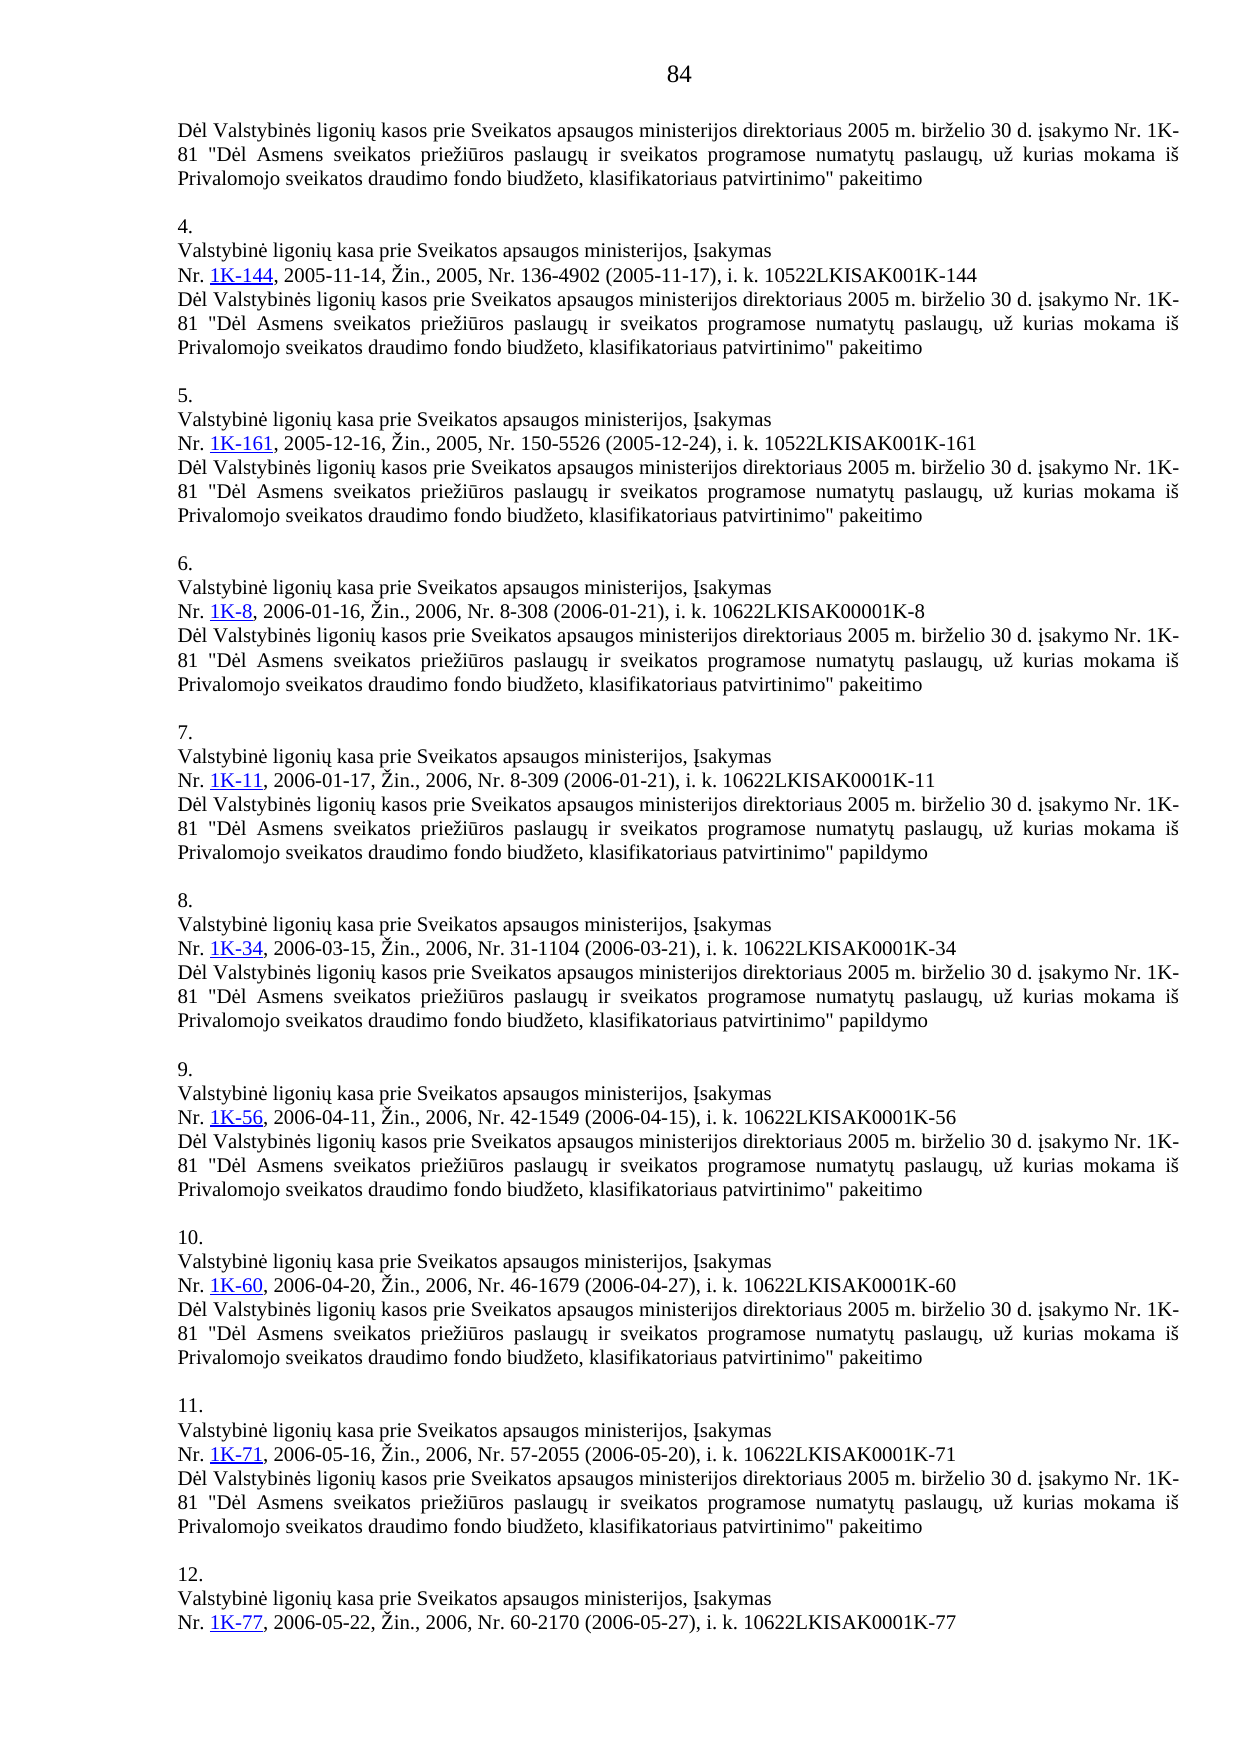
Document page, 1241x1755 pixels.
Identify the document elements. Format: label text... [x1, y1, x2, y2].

text 8. [177, 888, 1181, 912]
text Valstybinė ligonių kasa prie Sveikatos apsaugos ministerijos, Įsakymas [177, 912, 1181, 936]
text Dėl Valstybinės ligonių kasos prie Sveikatos apsaugos ministerijos direktoriaus 2005 m. birželio 30 d. įsakymo Nr. 1K-81 "Dėl Asmens sveikatos priežiūros paslaugų ir sveikatos programose numatytų paslaugų, už kurias mokama iš Privalomojo sveikatos draudimo fondo biudžeto, klasifikatoriaus patvirtinimo" pakeitimo [177, 455, 1181, 527]
text Valstybinė ligonių kasa prie Sveikatos apsaugos ministerijos, Įsakymas [177, 1081, 1181, 1105]
text 7. [177, 720, 1181, 744]
text Nr. 1K-71, 2006-05-16, Žin., 2006, Nr. 57-2055 (2006-05-20), i. k. 10622LKISAK0001K-71 [177, 1442, 1181, 1466]
text Dėl Valstybinės ligonių kasos prie Sveikatos apsaugos ministerijos direktoriaus 2005 m. birželio 30 d. įsakymo Nr. 1K- 81 "Dėl Asmens sveikatos priežiūros paslaugų ir sveikatos programose numatytų paslaugų, už kurias mokama iš Privalomojo sveikatos draudimo fondo biudžeto, klasifikatoriaus patvirtinimo" papildymo [177, 792, 1181, 864]
text Nr. 1K-144, 2005-11-14, Žin., 2005, Nr. 136-4902 (2005-11-17), i. k. 10522LKISAK001K-144 [177, 262, 1181, 287]
text 4. [177, 214, 1181, 238]
text Nr. 1K-56, 2006-04-11, Žin., 2006, Nr. 42-1549 (2006-04-15), i. k. 10622LKISAK0001K-56 [177, 1105, 1181, 1129]
text Nr. 1K-161, 2005-12-16, Žin., 2005, Nr. 150-5526 (2005-12-24), i. k. 10522LKISAK001K-161 [177, 431, 1181, 455]
text Dėl Valstybinės ligonių kasos prie Sveikatos apsaugos ministerijos direktoriaus 2005 m. birželio 30 d. įsakymo Nr. 1K- 81 "Dėl Asmens sveikatos priežiūros paslaugų ir sveikatos programose numatytų paslaugų, už kurias mokama iš Privalomojo sveikatos draudimo fondo biudžeto, klasifikatoriaus patvirtinimo" pakeitimo [177, 623, 1181, 696]
text 10. [177, 1225, 1181, 1249]
text 6. [177, 551, 1181, 575]
text Dėl Valstybinės ligonių kasos prie Sveikatos apsaugos ministerijos direktoriaus 2005 m. birželio 30 d. įsakymo Nr. 1K-81 "Dėl Asmens sveikatos priežiūros paslaugų ir sveikatos programose numatytų paslaugų, už kurias mokama iš Privalomojo sveikatos draudimo fondo biudžeto, klasifikatoriaus patvirtinimo" pakeitimo [177, 1297, 1181, 1369]
text Nr. 1K-8, 2006-01-16, Žin., 2006, Nr. 8-308 (2006-01-21), i. k. 10622LKISAK00001K-8 [177, 599, 1181, 623]
text 5. [177, 383, 1181, 407]
text Nr. 1K-77, 2006-05-22, Žin., 2006, Nr. 60-2170 (2006-05-27), i. k. 10622LKISAK0001K-77 [177, 1610, 1181, 1634]
text Nr. 1K-34, 2006-03-15, Žin., 2006, Nr. 31-1104 (2006-03-21), i. k. 10622LKISAK0001K-34 [177, 936, 1181, 960]
text Valstybinė ligonių kasa prie Sveikatos apsaugos ministerijos, Įsakymas [177, 1417, 1181, 1442]
text 11. [177, 1393, 1181, 1417]
text Dėl Valstybinės ligonių kasos prie Sveikatos apsaugos ministerijos direktoriaus 2005 m. birželio 30 d. įsakymo Nr. 1K-81 "Dėl Asmens sveikatos priežiūros paslaugų ir sveikatos programose numatytų paslaugų, už kurias mokama iš Privalomojo sveikatos draudimo fondo biudžeto, klasifikatoriaus patvirtinimo" pakeitimo [177, 287, 1181, 359]
text Nr. 1K-11, 2006-01-17, Žin., 2006, Nr. 8-309 (2006-01-21), i. k. 10622LKISAK0001K-11 [177, 768, 1181, 792]
text Valstybinė ligonių kasa prie Sveikatos apsaugos ministerijos, Įsakymas [177, 1249, 1181, 1273]
text Dėl Valstybinės ligonių kasos prie Sveikatos apsaugos ministerijos direktoriaus 2005 m. birželio 30 d. įsakymo Nr. 1K-81 "Dėl Asmens sveikatos priežiūros paslaugų ir sveikatos programose numatytų paslaugų, už kurias mokama iš Privalomojo sveikatos draudimo fondo biudžeto, klasifikatoriaus patvirtinimo" pakeitimo [177, 1466, 1181, 1538]
text Nr. 1K-60, 2006-04-20, Žin., 2006, Nr. 46-1679 (2006-04-27), i. k. 10622LKISAK0001K-60 [177, 1273, 1181, 1297]
text Dėl Valstybinės ligonių kasos prie Sveikatos apsaugos ministerijos direktoriaus 2005 m. birželio 30 d. įsakymo Nr. 1K-81 "Dėl Asmens sveikatos priežiūros paslaugų ir sveikatos programose numatytų paslaugų, už kurias mokama iš Privalomojo sveikatos draudimo fondo biudžeto, klasifikatoriaus patvirtinimo" papildymo [177, 960, 1181, 1032]
text Valstybinė ligonių kasa prie Sveikatos apsaugos ministerijos, Įsakymas [177, 238, 1181, 262]
text Valstybinė ligonių kasa prie Sveikatos apsaugos ministerijos, Įsakymas [177, 575, 1181, 599]
text Dėl Valstybinės ligonių kasos prie Sveikatos apsaugos ministerijos direktoriaus 2005 m. birželio 30 d. įsakymo Nr. 1K-81 "Dėl Asmens sveikatos priežiūros paslaugų ir sveikatos programose numatytų paslaugų, už kurias mokama iš Privalomojo sveikatos draudimo fondo biudžeto, klasifikatoriaus patvirtinimo" pakeitimo [177, 1129, 1181, 1201]
text Dėl Valstybinės ligonių kasos prie Sveikatos apsaugos ministerijos direktoriaus 2005 m. birželio 30 d. įsakymo Nr. 1K-81 "Dėl Asmens sveikatos priežiūros paslaugų ir sveikatos programose numatytų paslaugų, už kurias mokama iš Privalomojo sveikatos draudimo fondo biudžeto, klasifikatoriaus patvirtinimo" pakeitimo [177, 118, 1181, 190]
text 9. [177, 1057, 1181, 1081]
text Valstybinė ligonių kasa prie Sveikatos apsaugos ministerijos, Įsakymas [177, 407, 1181, 431]
text Valstybinė ligonių kasa prie Sveikatos apsaugos ministerijos, Įsakymas [177, 1586, 1181, 1610]
text 12. [177, 1562, 1181, 1586]
text Valstybinė ligonių kasa prie Sveikatos apsaugos ministerijos, Įsakymas [177, 744, 1181, 768]
